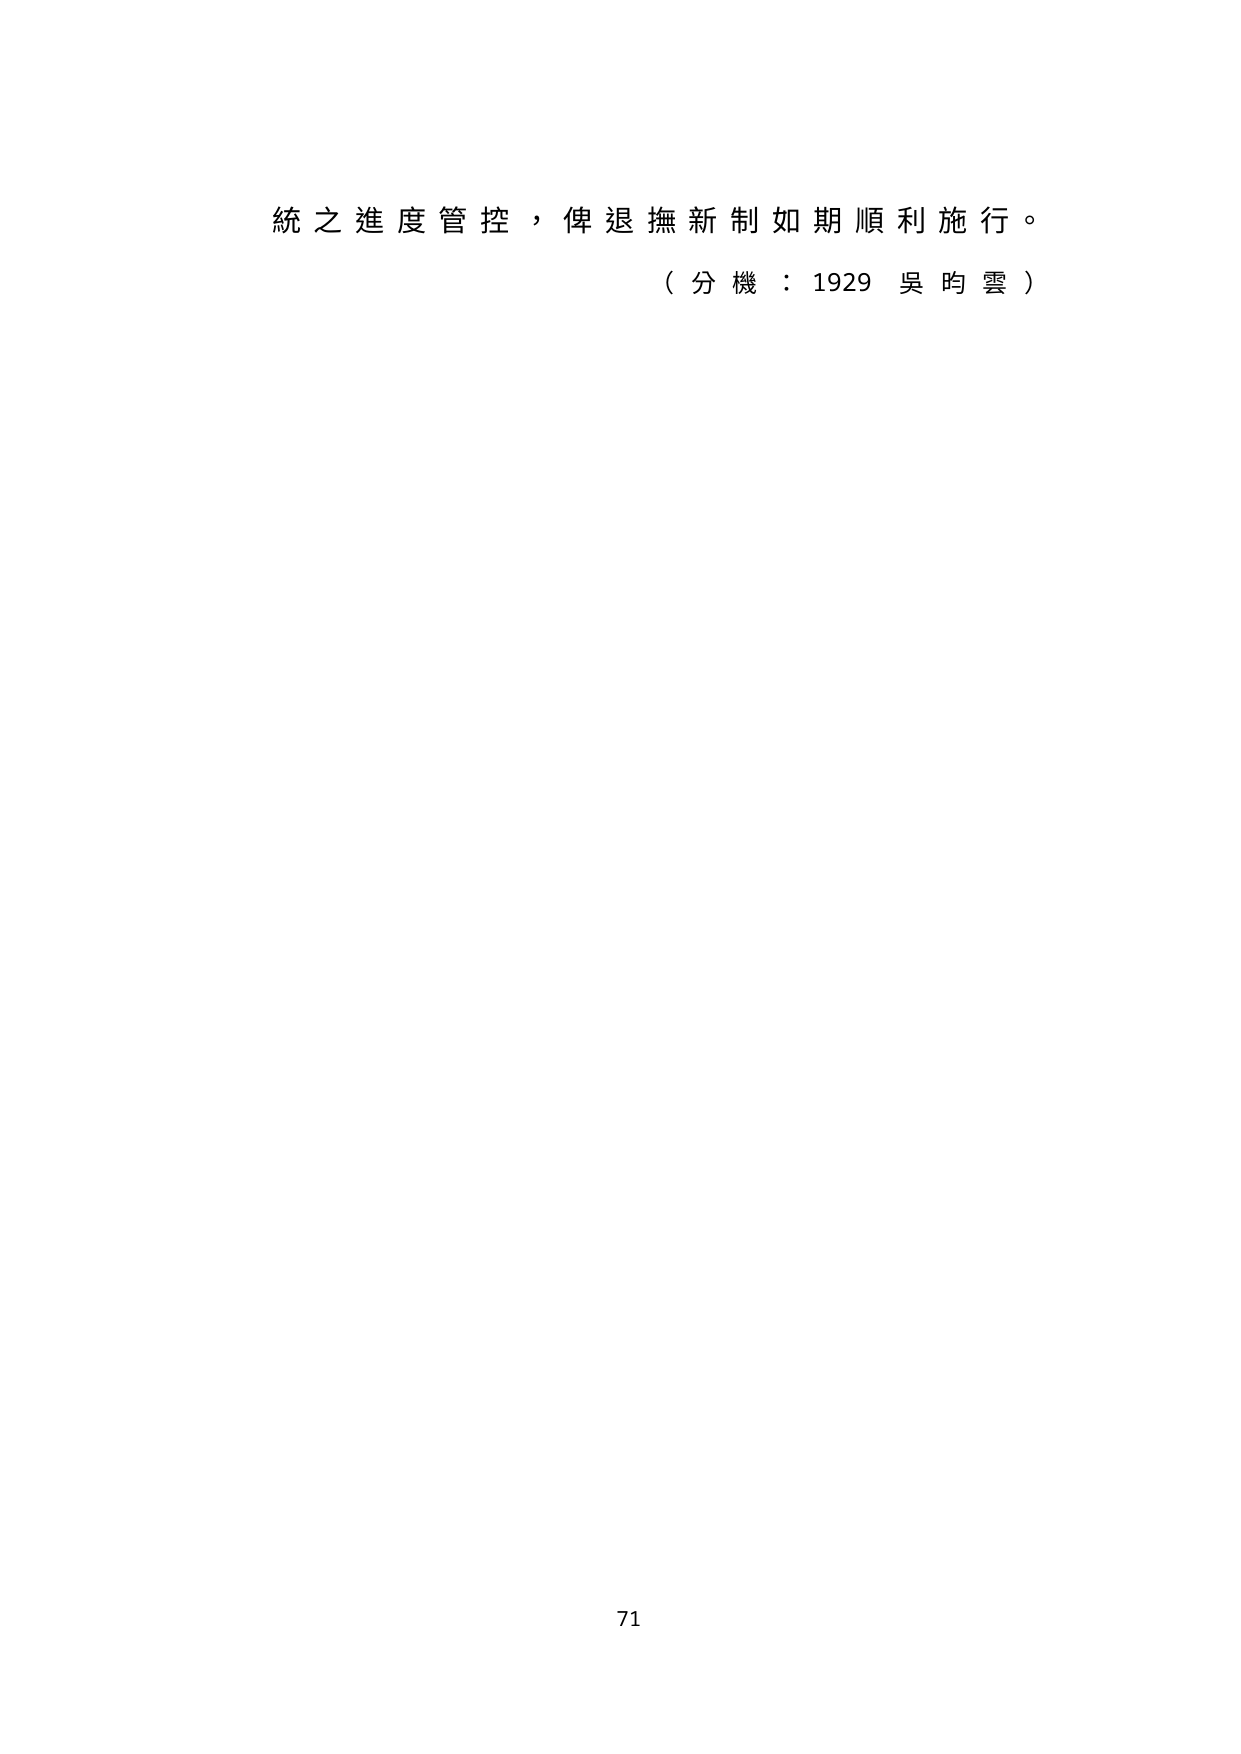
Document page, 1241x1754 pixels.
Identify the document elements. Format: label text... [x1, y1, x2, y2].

text 統之進度管控，俾退撫新制如期順利施行。 [241, 177, 1057, 240]
text （分機：1929 吳昀雲） [182, 240, 1057, 302]
